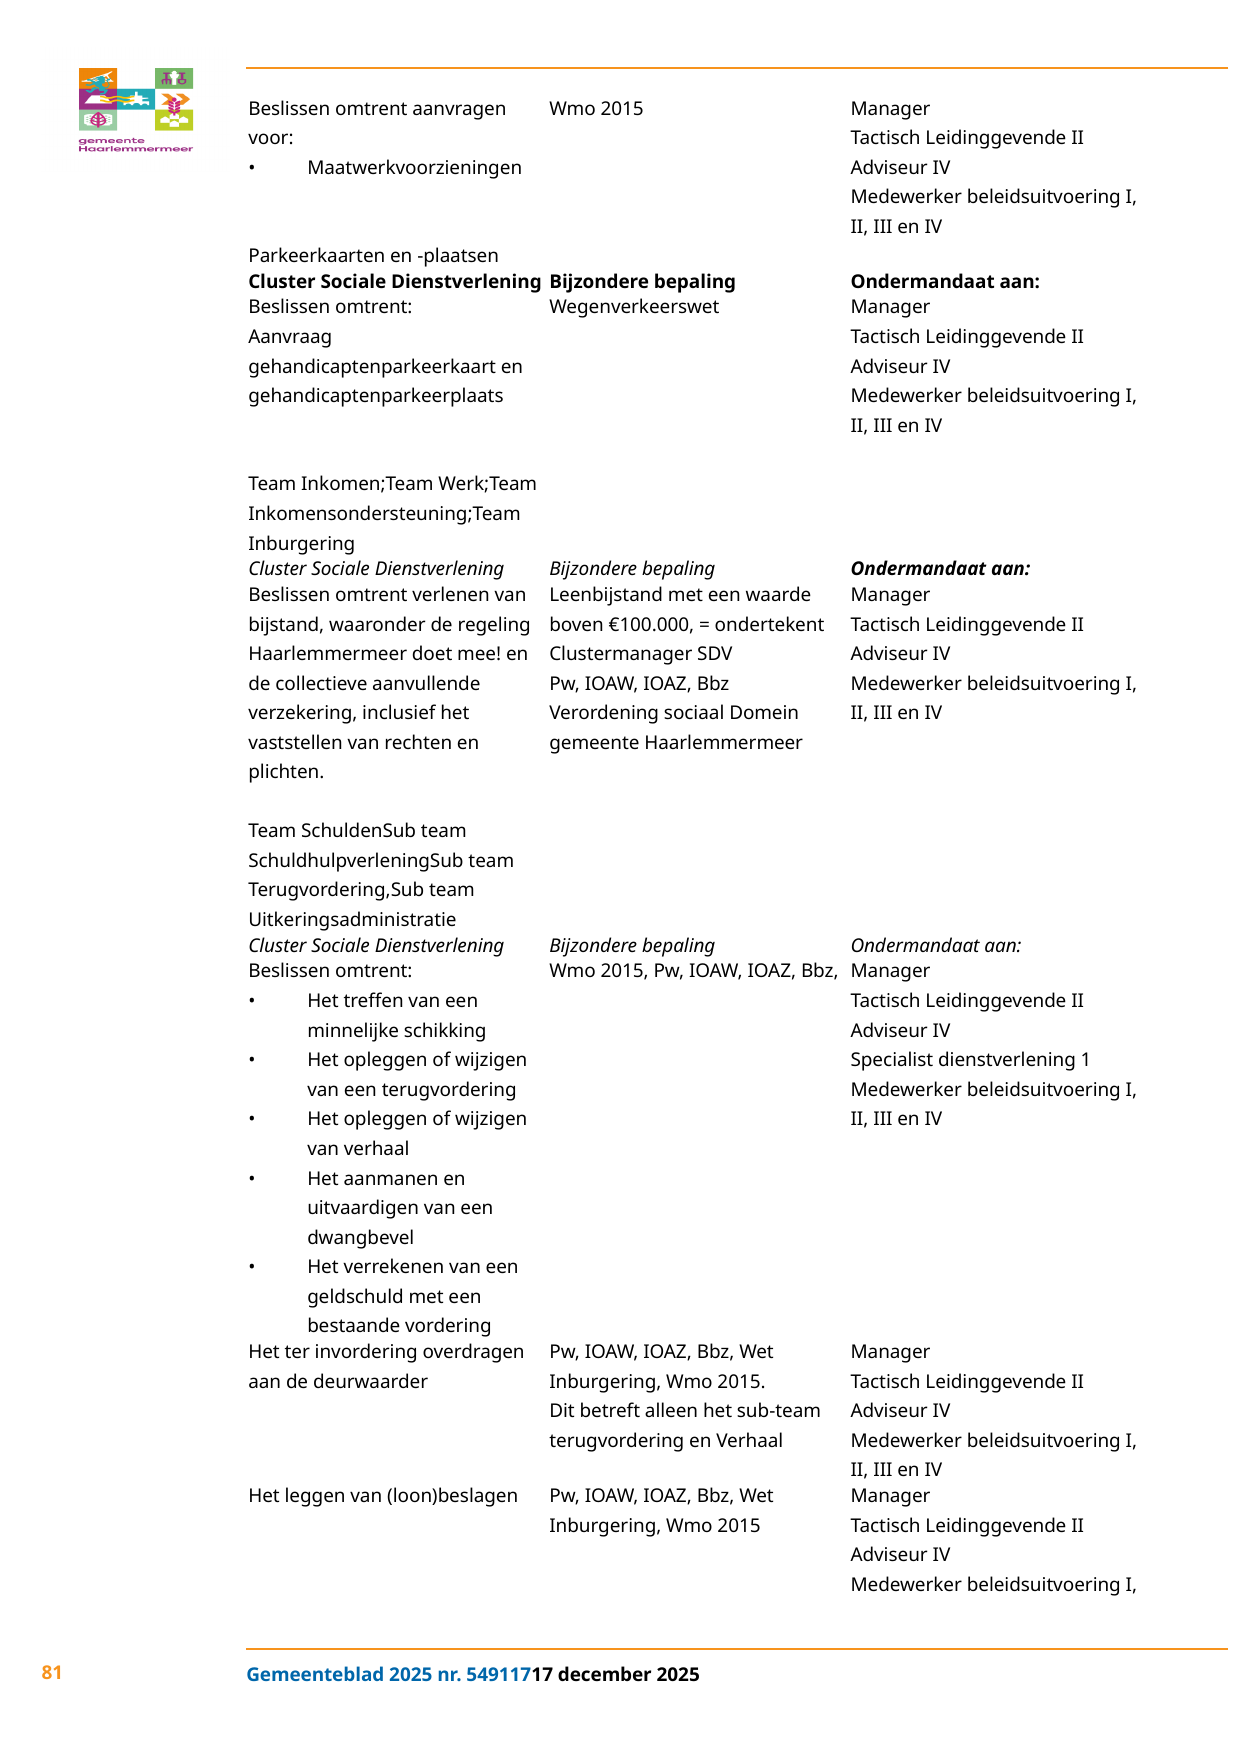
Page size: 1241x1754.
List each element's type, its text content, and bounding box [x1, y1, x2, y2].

table_header [850, 242, 1152, 268]
table_cell Bijzondere bepaling [549, 932, 850, 958]
table_cell Beslissen omtrent aanvragen voor: Maatwerkvoorzieningen [248, 95, 549, 239]
table_header Team SchuldenSub team SchuldhulpverleningSub team Terugvordering,Sub team Uitkeringsadministratie [248, 818, 549, 932]
table_cell Leenbijstand met een waarde boven €100.000, = ondertekent Clustermanager SDV Pw, IOAW, IOAZ, Bbz Verordening sociaal Domein gemeente Haarlemmermeer [549, 581, 850, 784]
table_header [549, 818, 850, 932]
table_cell Het ter invordering overdragen aan de deurwaarder [248, 1338, 549, 1482]
table_cell Pw, IOAW, IOAZ, Bbz, Wet Inburgering, Wmo 2015 [549, 1483, 850, 1597]
table_cell Het leggen van (loon)beslagen [248, 1483, 549, 1597]
picture [41, 47, 231, 172]
table_cell Manager Tactisch Leidinggevende II Adviseur IV Medewerker beleidsuitvoering I, II, III en IV [850, 1338, 1152, 1482]
table_cell Cluster Sociale Dienstverlening [248, 556, 549, 581]
table_cell Ondermandaat aan: [850, 268, 1152, 294]
table_header [850, 818, 1152, 932]
table_header Parkeerkaarten en -plaatsen [248, 242, 549, 268]
table_header [549, 242, 850, 268]
table_cell Wmo 2015, Pw, IOAW, IOAZ, Bbz, [549, 958, 850, 1338]
table_cell Cluster Sociale Dienstverlening [248, 268, 549, 294]
table_cell Manager Tactisch Leidinggevende II Adviseur IV Medewerker beleidsuitvoering I, II, III en IV [850, 294, 1152, 438]
table_cell Pw, IOAW, IOAZ, Bbz, Wet Inburgering, Wmo 2015. Dit betreft alleen het sub-team terugvordering en Verhaal [549, 1338, 850, 1482]
table_cell Manager Tactisch Leidinggevende II Adviseur IV Medewerker beleidsuitvoering I, [850, 1483, 1152, 1597]
table_cell Cluster Sociale Dienstverlening [248, 932, 549, 958]
table_cell Wegenverkeerswet [549, 294, 850, 438]
table_header Team Inkomen;Team Werk;Team Inkomensondersteuning;Team Inburgering [248, 471, 549, 556]
table_cell Wmo 2015 [549, 95, 850, 239]
table_cell Manager Tactisch Leidinggevende II Adviseur IV Medewerker beleidsuitvoering I, II, III en IV [850, 581, 1152, 784]
table_cell Beslissen omtrent: Het treffen van een minnelijke schikking Het opleggen of wijzigen van een terugvordering Het opleggen of wijzigen van verhaal Het aanmanen en uitvaardigen van een dwangbevel Het verrekenen van een geldschuld met een bestaande vordering [248, 958, 549, 1338]
table_cell Beslissen omtrent: Aanvraag gehandicaptenparkeerkaart en gehandicaptenparkeerplaats [248, 294, 549, 438]
table_cell Beslissen omtrent verlenen van bijstand, waaronder de regeling Haarlemmermeer doet mee! en de collectieve aanvullende verzekering, inclusief het vaststellen van rechten en plichten. [248, 581, 549, 784]
table_header [549, 471, 850, 556]
table_cell Bijzondere bepaling [549, 268, 850, 294]
table_header [850, 471, 1152, 556]
table_cell Ondermandaat aan: [850, 932, 1152, 958]
table_cell Manager Tactisch Leidinggevende II Adviseur IV Medewerker beleidsuitvoering I, II, III en IV [850, 95, 1152, 239]
table_cell Bijzondere bepaling [549, 556, 850, 581]
table_cell Manager Tactisch Leidinggevende II Adviseur IV Specialist dienstverlening 1 Medewerker beleidsuitvoering I, II, III en IV [850, 958, 1152, 1338]
table_cell Ondermandaat aan: [850, 556, 1152, 581]
